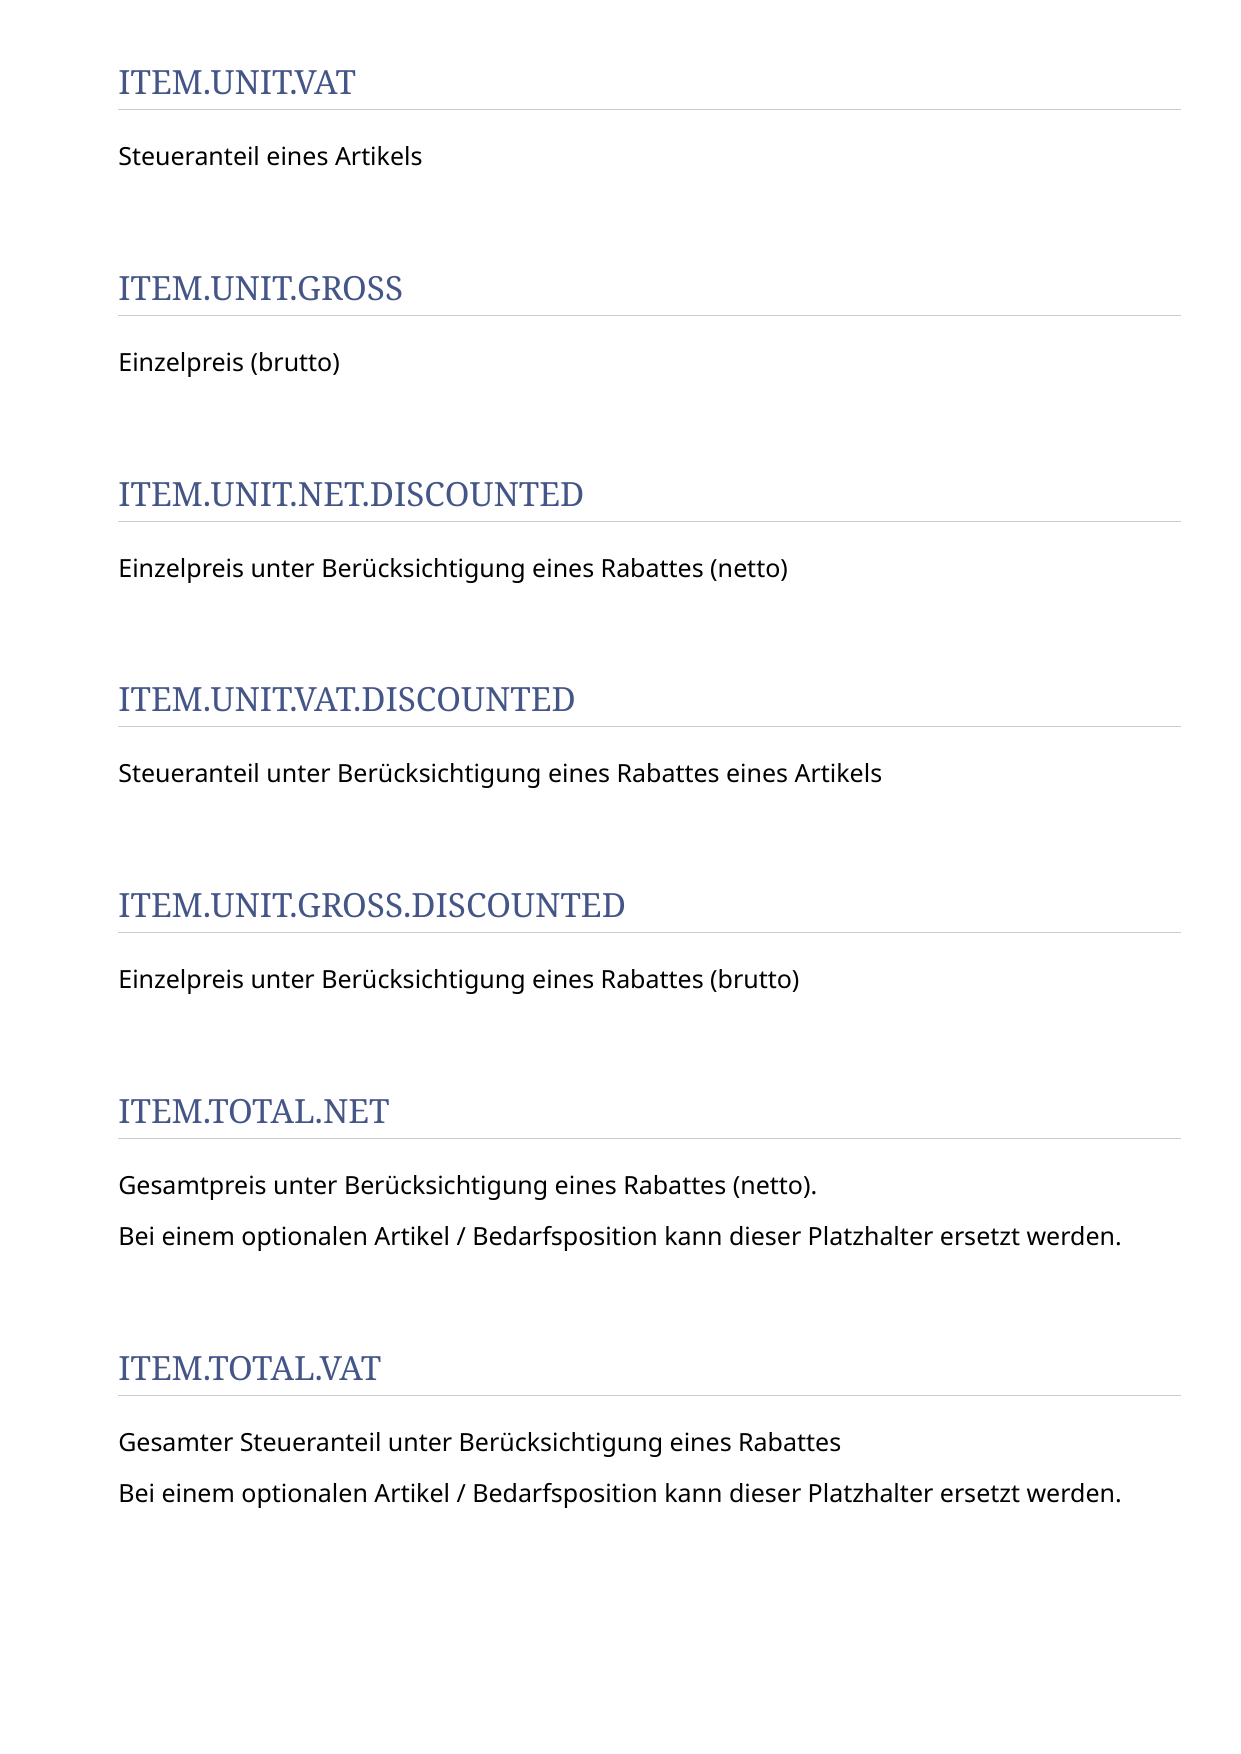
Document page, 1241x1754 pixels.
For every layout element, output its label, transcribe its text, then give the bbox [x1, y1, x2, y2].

text Einzelpreis (brutto) [118, 344, 1181, 378]
subtitle ITEM.UNIT.GROSS [118, 265, 1181, 315]
subtitle ITEM.TOTAL.NET [118, 1088, 1181, 1138]
subtitle ITEM.UNIT.GROSS.DISCOUNTED [118, 882, 1181, 932]
text Gesamter Steueranteil unter Berücksichtigung eines Rabattes Bei einem optionalen Artikel / Bedarfsposition kann dieser Platzhalter ersetzt werden. [118, 1424, 1181, 1509]
text Steueranteil unter Berücksichtigung eines Rabattes eines Artikels [118, 756, 1181, 790]
text Einzelpreis unter Berücksichtigung eines Rabattes (brutto) [118, 962, 1181, 996]
subtitle ITEM.UNIT.VAT.DISCOUNTED [118, 676, 1181, 726]
text Steueranteil eines Artikels [118, 139, 1181, 173]
subtitle ITEM.UNIT.VAT [118, 59, 1181, 109]
subtitle ITEM.UNIT.NET.DISCOUNTED [118, 471, 1181, 521]
text Einzelpreis unter Berücksichtigung eines Rabattes (netto) [118, 550, 1181, 584]
subtitle ITEM.TOTAL.VAT [118, 1344, 1181, 1395]
text Gesamtpreis unter Berücksichtigung eines Rabattes (netto). Bei einem optionalen Artikel / Bedarfsposition kann dieser Platzhalter ersetzt werden. [118, 1167, 1181, 1252]
